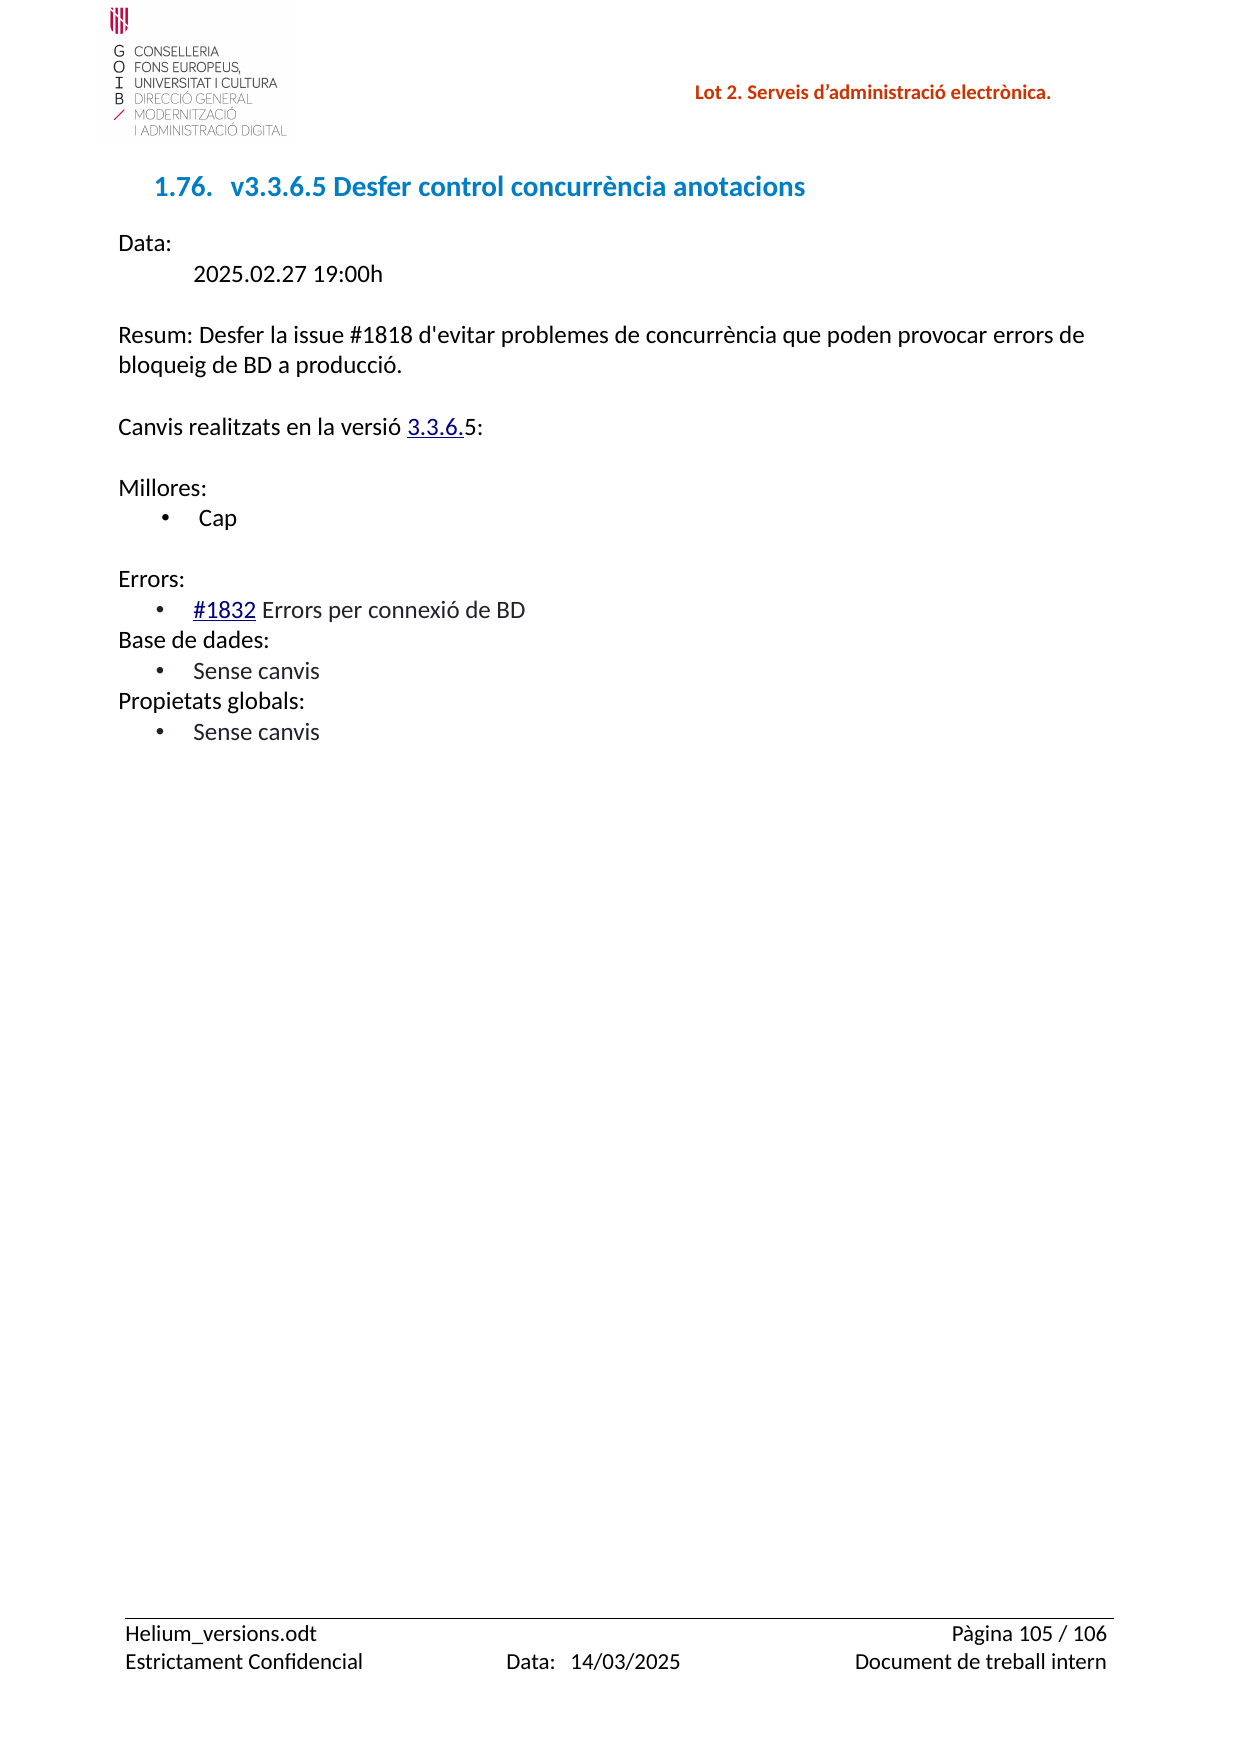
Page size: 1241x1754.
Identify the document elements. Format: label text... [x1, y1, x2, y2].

text Resum: Desfer la issue #1818 d'evitar problemes de concurrència que poden provocar errors de bloqueig de BD a producció. [118, 319, 1122, 380]
text Canvis realitzats en la versió 3.3.6.5: [118, 411, 1122, 441]
list Cap [161, 502, 1122, 533]
text Propietats globals: [118, 685, 1122, 716]
list Sense canvis [156, 716, 1122, 746]
text Data: [118, 228, 1122, 258]
picture [100, 0, 297, 144]
text 2025.02.27 19:00h [118, 258, 1122, 289]
subtitle v3.3.6.5 Desfer control concurrència anotacions [153, 168, 1122, 204]
list #1832 Errors per connexió de BD [156, 594, 1122, 624]
text Base de dades: [118, 624, 1122, 655]
list Sense canvis [156, 655, 1122, 685]
text Millores: [118, 472, 1122, 502]
text Errors: [118, 563, 1122, 594]
